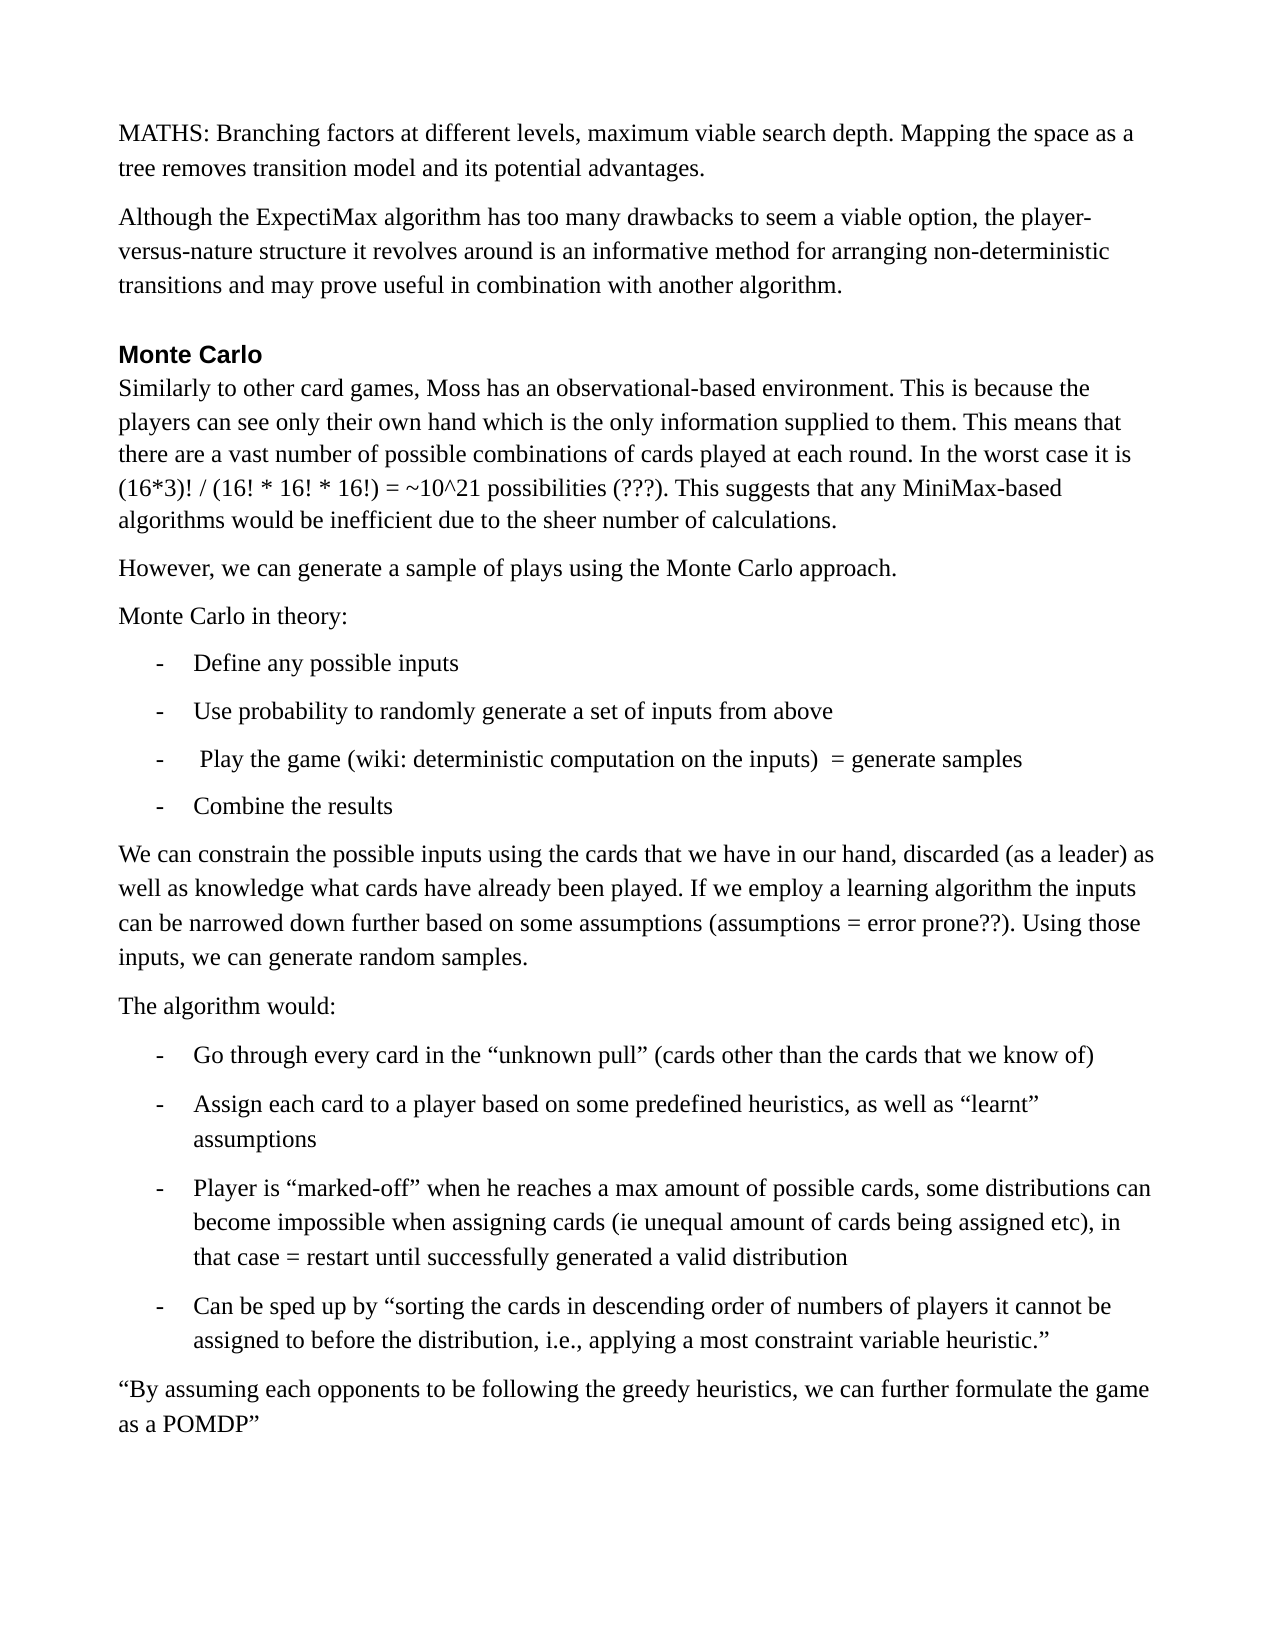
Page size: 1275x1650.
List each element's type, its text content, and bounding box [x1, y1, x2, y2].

list Play the game (wiki: deterministic computation on the inputs) = generate samples [156, 744, 1157, 772]
text Although the ExpectiMax algorithm has too many drawbacks to seem a viable option, the player-versus-nature structure it revolves around is an informative method for arranging non-deterministic transitions and may prove useful in combination with another algorithm. [118, 202, 1157, 299]
list Player is “marked-off” when he reaches a max amount of possible cards, some distributions can become impossible when assigning cards (ie unequal amount of cards being assigned etc), in that case = restart until successfully generated a valid distribution [156, 1173, 1157, 1271]
list Go through every card in the “unknown pull” (cards other than the cards that we know of) [156, 1040, 1157, 1069]
list Define any possible inputs [156, 648, 1157, 677]
text Monte Carlo in theory: [118, 601, 1157, 629]
text However, we can generate a sample of plays using the Monte Carlo approach. [118, 553, 1157, 582]
list Assign each card to a player based on some predefined heuristics, as well as “learnt” assumptions [156, 1089, 1157, 1153]
text “By assuming each opponents to be following the greedy heuristics, we can further formulate the game as a POMDP” [118, 1374, 1157, 1438]
list Combine the results [156, 791, 1157, 820]
subtitle Monte Carlo [118, 341, 1157, 369]
list Use probability to randomly generate a set of inputs from above [156, 696, 1157, 725]
list Can be sped up by “sorting the cards in descending order of numbers of players it cannot be assigned to before the distribution, i.e., applying a most constraint variable heuristic.” [156, 1291, 1157, 1354]
text We can constrain the possible inputs using the cards that we have in our hand, discarded (as a leader) as well as knowledge what cards have already been played. If we employ a learning algorithm the inputs can be narrowed down further based on some assumptions (assumptions = error prone??). Using those inputs, we can generate random samples. [118, 839, 1157, 971]
text MATHS: Branching factors at different levels, maximum viable search depth. Mapping the space as a tree removes transition model and its potential advantages. [118, 118, 1157, 181]
text The algorithm would: [118, 991, 1157, 1020]
text Similarly to other card games, Moss has an observational-based environment. This is because the players can see only their own hand which is the only information supplied to them. This means that there are a vast number of possible combinations of cards played at each round. In the worst case it is (16*3)! / (16! * 16! * 16!) = ~10^21 possibilities (???). This suggests that any MiniMax-based algorithms would be inefficient due to the sheer number of calculations. [118, 373, 1157, 534]
